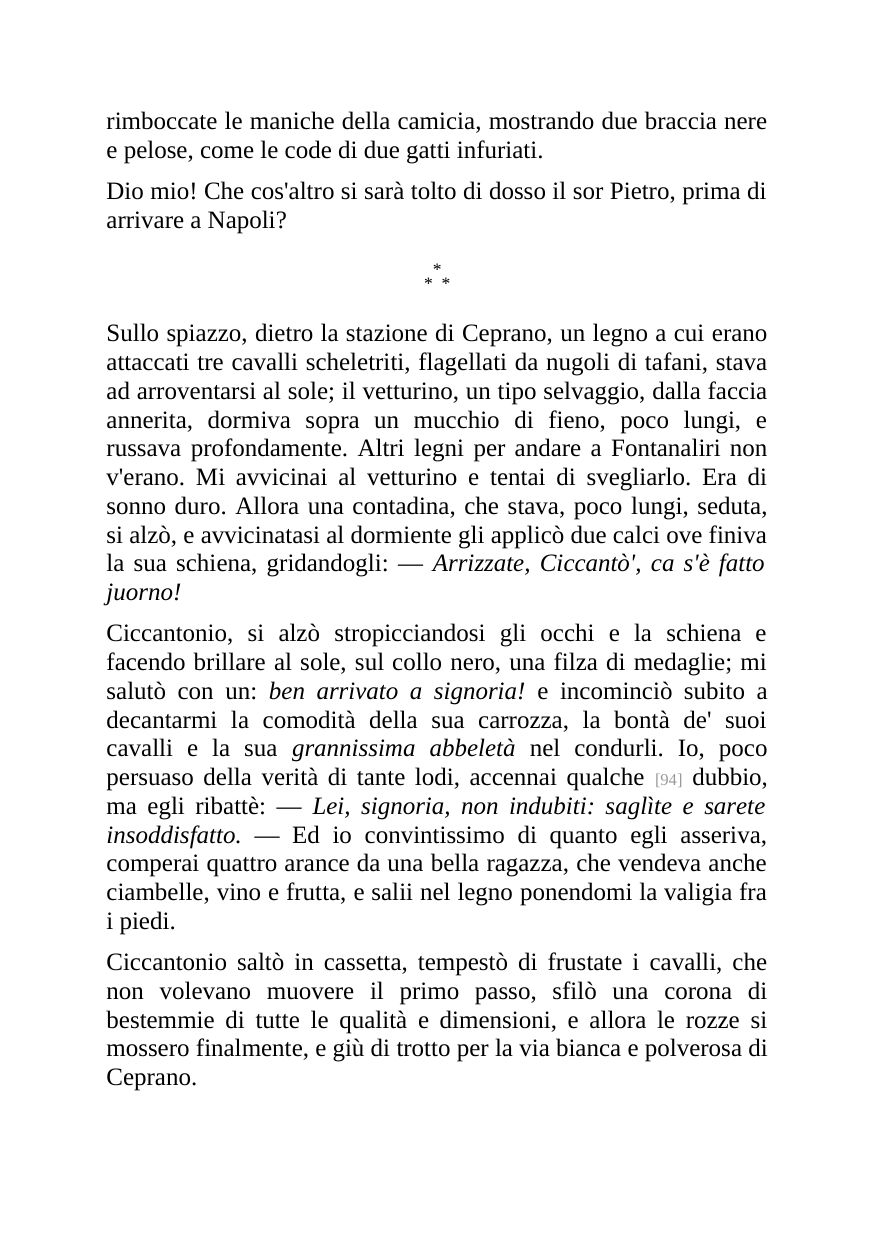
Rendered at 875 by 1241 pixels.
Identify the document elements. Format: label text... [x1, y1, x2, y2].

text Dio mio! Che cos'altro si sarà tolto di dosso il sor Pietro, prima di arrivare a Napoli? [106, 176, 768, 234]
text Sullo spiazzo, dietro la stazione di Ceprano, un legno a cui erano attaccati tre cavalli scheletriti, flagellati da nugoli di tafani, stava ad arroventarsi al sole; il vetturino, un tipo selvaggio, dalla faccia annerita, dormiva sopra un mucchio di fieno, poco lungi, e russava profondamente. Altri legni per andare a Fontanaliri non v'erano. Mi avvicinai al vetturino e tentai di svegliarlo. Era di sonno duro. Allora una contadina, che stava, poco lungi, seduta, si alzò, e avvicinatasi al dormiente gli applicò due calci ove finiva la sua schiena, gridandogli: — Arrizzate, Ciccantò', ca s'è fatto juorno! [106, 318, 768, 606]
text Ciccantonio, si alzò stropicciandosi gli occhi e la schiena e facendo brillare al sole, sul collo nero, una filza di medaglie; mi salutò con un: ben arrivato a signoria! e incominciò subito a decantarmi la comodità della sua carrozza, la bontà de' suoi cavalli e la sua grannissima abbeletà nel condurli. Io, poco persuaso della verità di tante lodi, accennai qualche [94] dubbio, ma egli ribattè: — Lei, signoria, non indubiti: saglìte e sarete insoddisfatto. — Ed io convintissimo di quanto egli asseriva, comperai quattro arance da una bella ragazza, che vendeva anche ciambelle, vino e frutta, e salii nel legno ponendomi la valigia fra i piedi. [106, 618, 768, 935]
text rimboccate le maniche della camicia, mostrando due braccia nere e pelose, come le code di due gatti infuriati. [106, 106, 768, 164]
text Ciccantonio saltò in cassetta, tempestò di frustate i cavalli, che non volevano muovere il primo passo, sfilò una corona di bestemmie di tutte le qualità e dimensioni, e allora le rozze si mossero finalmente, e giù di trotto per la via bianca e polverosa di Ceprano. [106, 947, 768, 1091]
text *** [106, 259, 768, 293]
